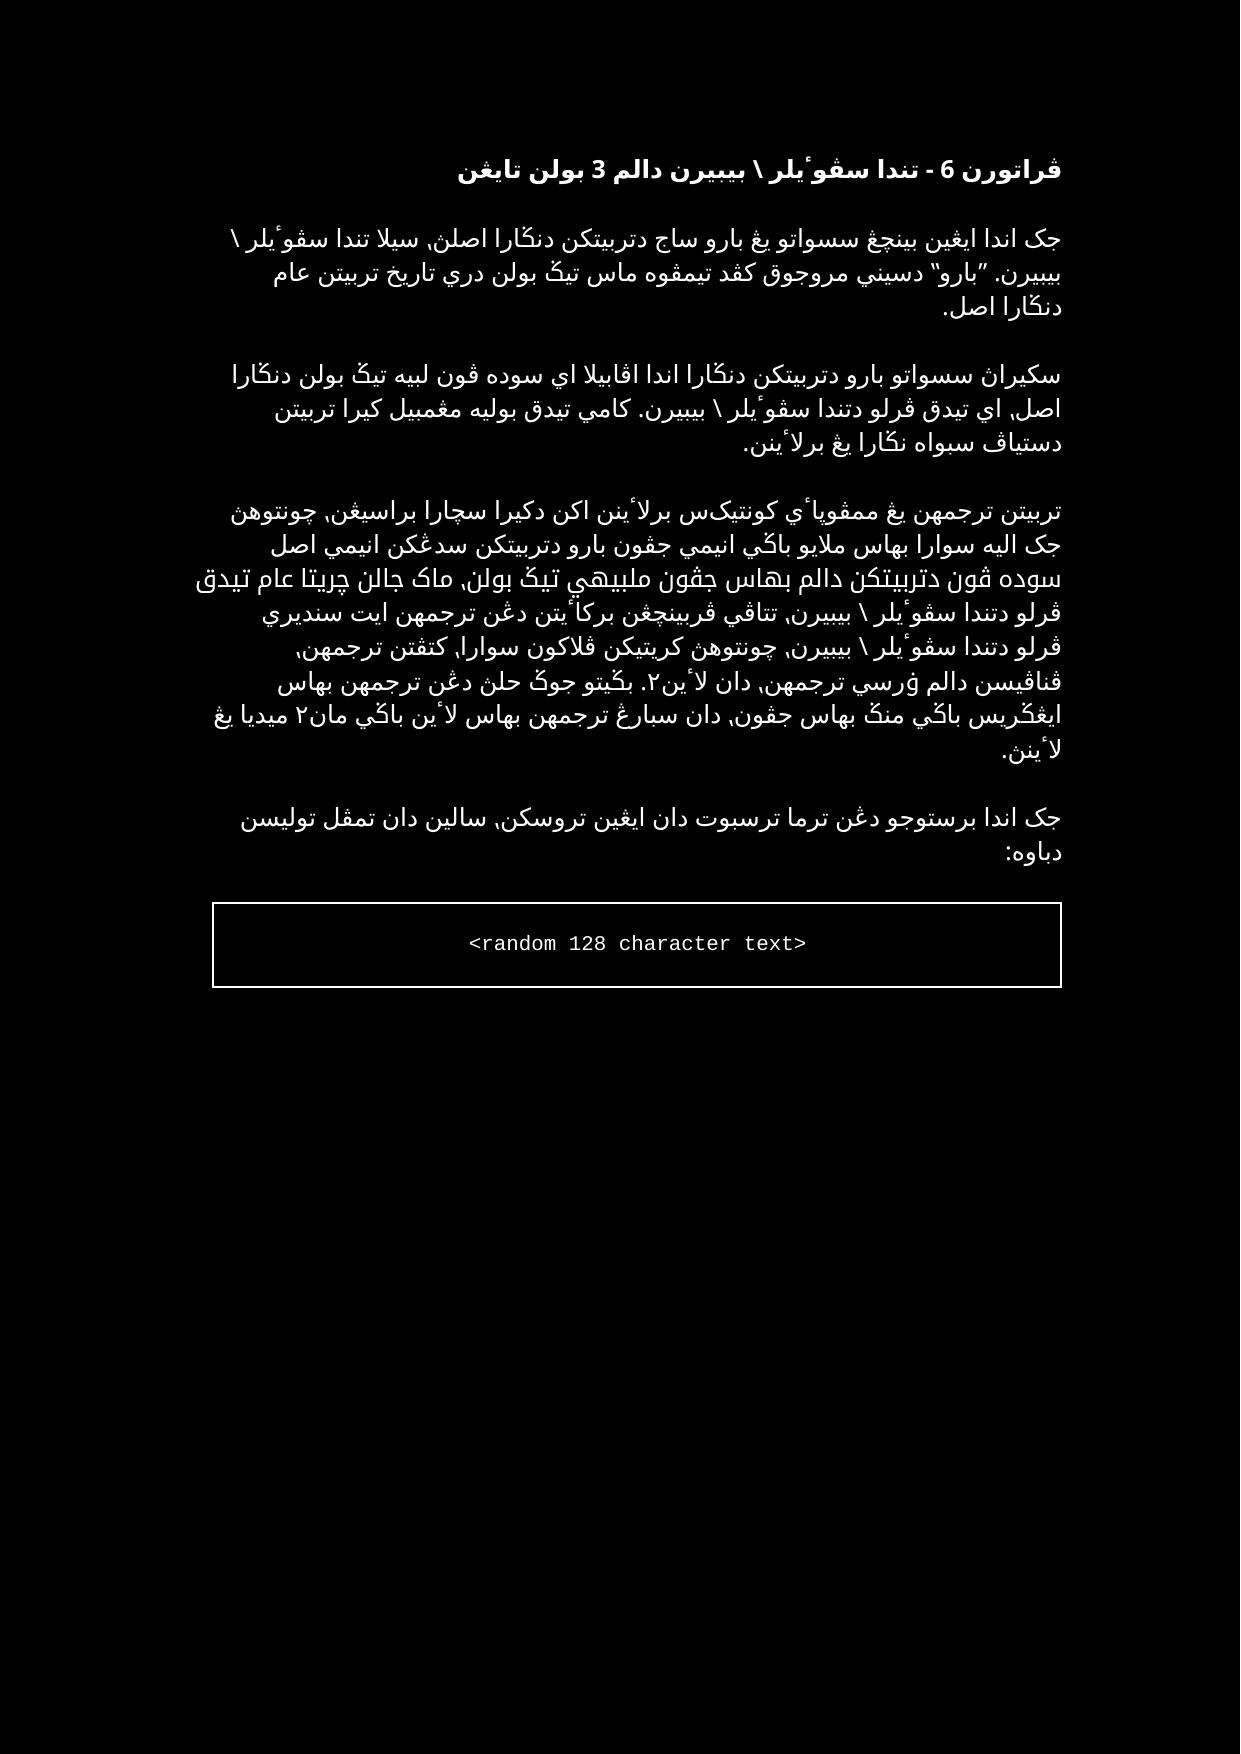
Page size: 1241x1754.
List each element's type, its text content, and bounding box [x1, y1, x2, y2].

text ڤراتورن 6 - تندا سڤوٴيلر \ بيبيرن دالم 3 بولن تايڠن [212, 152, 1062, 186]
text <random 128 character text> [214, 904, 1060, 986]
text جک اندا برستوجو دڠن ترما ترسبوت دان ايڠين تروسکن⹁ سالين دان تمڤل توليسن دباوه: [212, 765, 1062, 867]
text جک اندا ايڠين بينچڠ سسواتو يڠ بارو ساج دتربيتکن دنݢارا اصلڽ⹁ سيلا تندا سڤوٴيلر \ بيبيرن. ”بارو‟ دسيني مروجوق کڤد تيمڤوه ماس تيݢ بولن دري تاريخ تربيتن عام دنݢارا اصل. سکيراڽ سسواتو بارو دتربيتکن دنݢارا اندا اڤابيلا اي سوده ڤون لبيه تيݢ بولن دنݢارا اصل⹁ اي تيدق ڤرلو دتندا سڤوٴيلر \ بيبيرن. کامي تيدق بوليه مڠمبيل کيرا تربيتن دستياڤ سبواه نݢارا يڠ برلاٴينن. تربيتن ترجمهن يڠ ممڤوڽاٴي کونتيک‌س برلاٴينن اکن دکيرا سچارا براسيڠن⹁ چونتوهڽ جک اليه سوارا بهاس ملايو باݢي انيمي جڤون بارو دتربيتکن سدڠکن انيمي اصل سوده ڤون دتربيتکن دالم بهاس جڤون ملبيهي تيݢ بولن⹁ ماک جالن چريتا عام تيدق ڤرلو دتندا سڤوٴيلر \ بيبيرن⹁ تتاڤي ڤربينچڠن برکاٴيتن دڠن ترجمهن ايت سنديري ڤرلو دتندا سڤوٴيلر \ بيبيرن⹁ چونتوهڽ کريتيکن ڤلاکون سوارا⹁ کتڤتن ترجمهن⹁ ڤناڤيسن دالم ۏرسي ترجمهن⹁ دان لاٴين٢. بݢيتو جوݢ حلڽ دڠن ترجمهن بهاس ايڠݢريس باݢي منݢ بهاس جڤون⹁ دان سبارڠ ترجمهن بهاس لاٴين باݢي مان٢ ميديا يڠ لاٴينڽ. [212, 220, 1062, 765]
